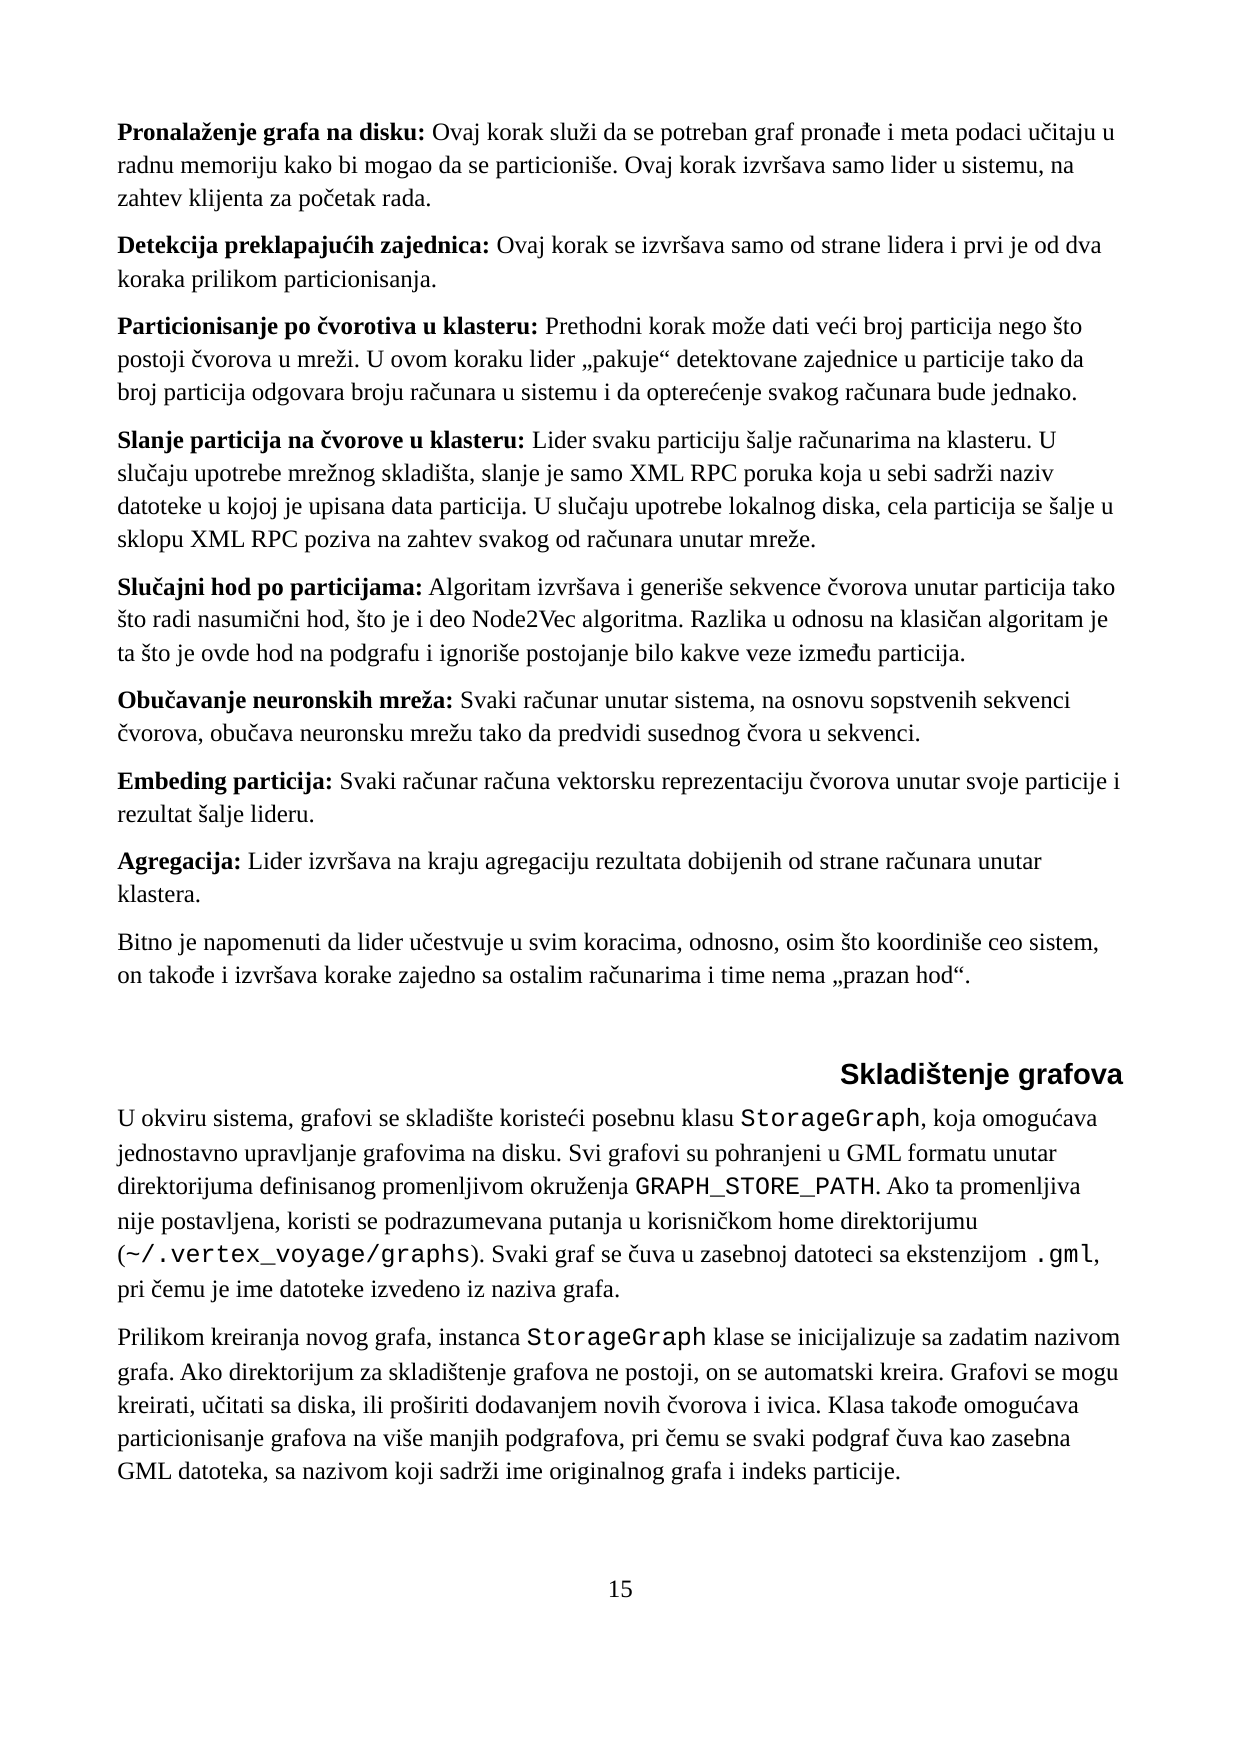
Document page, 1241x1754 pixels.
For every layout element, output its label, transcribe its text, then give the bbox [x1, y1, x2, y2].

text Embeding particija: Svaki računar računa vektorsku reprezentaciju čvorova unutar svoje particije i rezultat šalje lideru. [117, 766, 1123, 828]
text Particionisanje po čvorotiva u klasteru: Prethodni korak može dati veći broj particija nego što postoji čvorova u mreži. U ovom koraku lider „pakuje“ detektovane zajednice u particije tako da broj particija odgovara broju računara u sistemu i da opterećenje svakog računara bude jednako. [117, 311, 1123, 406]
text Pronalaženje grafa na disku: Ovaj korak služi da se potreban graf pronađe i meta podaci učitaju u radnu memoriju kako bi mogao da se particioniše. Ovaj korak izvršava samo lider u sistemu, na zahtev klijenta za početak rada. [117, 117, 1123, 212]
text Agregacija: Lider izvršava na kraju agregaciju rezultata dobijenih od strane računara unutar klastera. [117, 846, 1123, 908]
text Prilikom kreiranja novog grafa, instanca StorageGraph klase se inicijalizuje sa zadatim nazivom grafa. Ako direktorijum za skladištenje grafova ne postoji, on se automatski kreira. Grafovi se mogu kreirati, učitati sa diska, ili proširiti dodavanjem novih čvorova i ivica. Klasa takođe omogućava particionisanje grafova na više manjih podgrafova, pri čemu se svaki podgraf čuva kao zasebna GML datoteka, sa nazivom koji sadrži ime originalnog grafa i indeks particije. [117, 1322, 1123, 1484]
text Detekcija preklapajućih zajednica: Ovaj korak se izvršava samo od strane lidera i prvi je od dva koraka prilikom particionisanja. [117, 231, 1123, 292]
text U okviru sistema, grafovi se skladište koristeći posebnu klasu StorageGraph, koja omogućava jednostavno upravljanje grafovima na disku. Svi grafovi su pohranjeni u GML formatu unutar direktorijuma definisanog promenljivom okruženja GRAPH_STORE_PATH. Ako ta promenljiva nije postavljena, koristi se podrazumevana putanja u korisničkom home direktorijumu (~/.vertex_voyage/graphs). Svaki graf se čuva u zasebnoj datoteci sa ekstenzijom .gml, pri čemu je ime datoteke izvedeno iz naziva grafa. [117, 1103, 1123, 1303]
text Slanje particija na čvorove u klasteru: Lider svaku particiju šalje računarima na klasteru. U slučaju upotrebe mrežnog skladišta, slanje je samo XML RPC poruka koja u sebi sadrži naziv datoteke u kojoj je upisana data particija. U slučaju upotrebe lokalnog diska, cela particija se šalje u sklopu XML RPC poziva na zahtev svakog od računara unutar mreže. [117, 425, 1123, 553]
text Bitno je napomenuti da lider učestvuje u svim koracima, odnosno, osim što koordiniše ceo sistem, on takođe i izvršava korake zajedno sa ostalim računarima i time nema „prazan hod“. [117, 927, 1123, 989]
text Obučavanje neuronskih mreža: Svaki računar unutar sistema, na osnovu sopstvenih sekvenci čvorova, obučava neuronsku mrežu tako da predvidi susednog čvora u sekvenci. [117, 685, 1123, 747]
text Slučajni hod po particijama: Algoritam izvršava i generiše sekvence čvorova unutar particija tako što radi nasumični hod, što je i deo Node2Vec algoritma. Razlika u odnosu na klasičan algoritam je ta što je ovde hod na podgrafu i ignoriše postojanje bilo kakve veze između particija. [117, 572, 1123, 666]
subtitle Skladištenje grafova [117, 1057, 1123, 1091]
